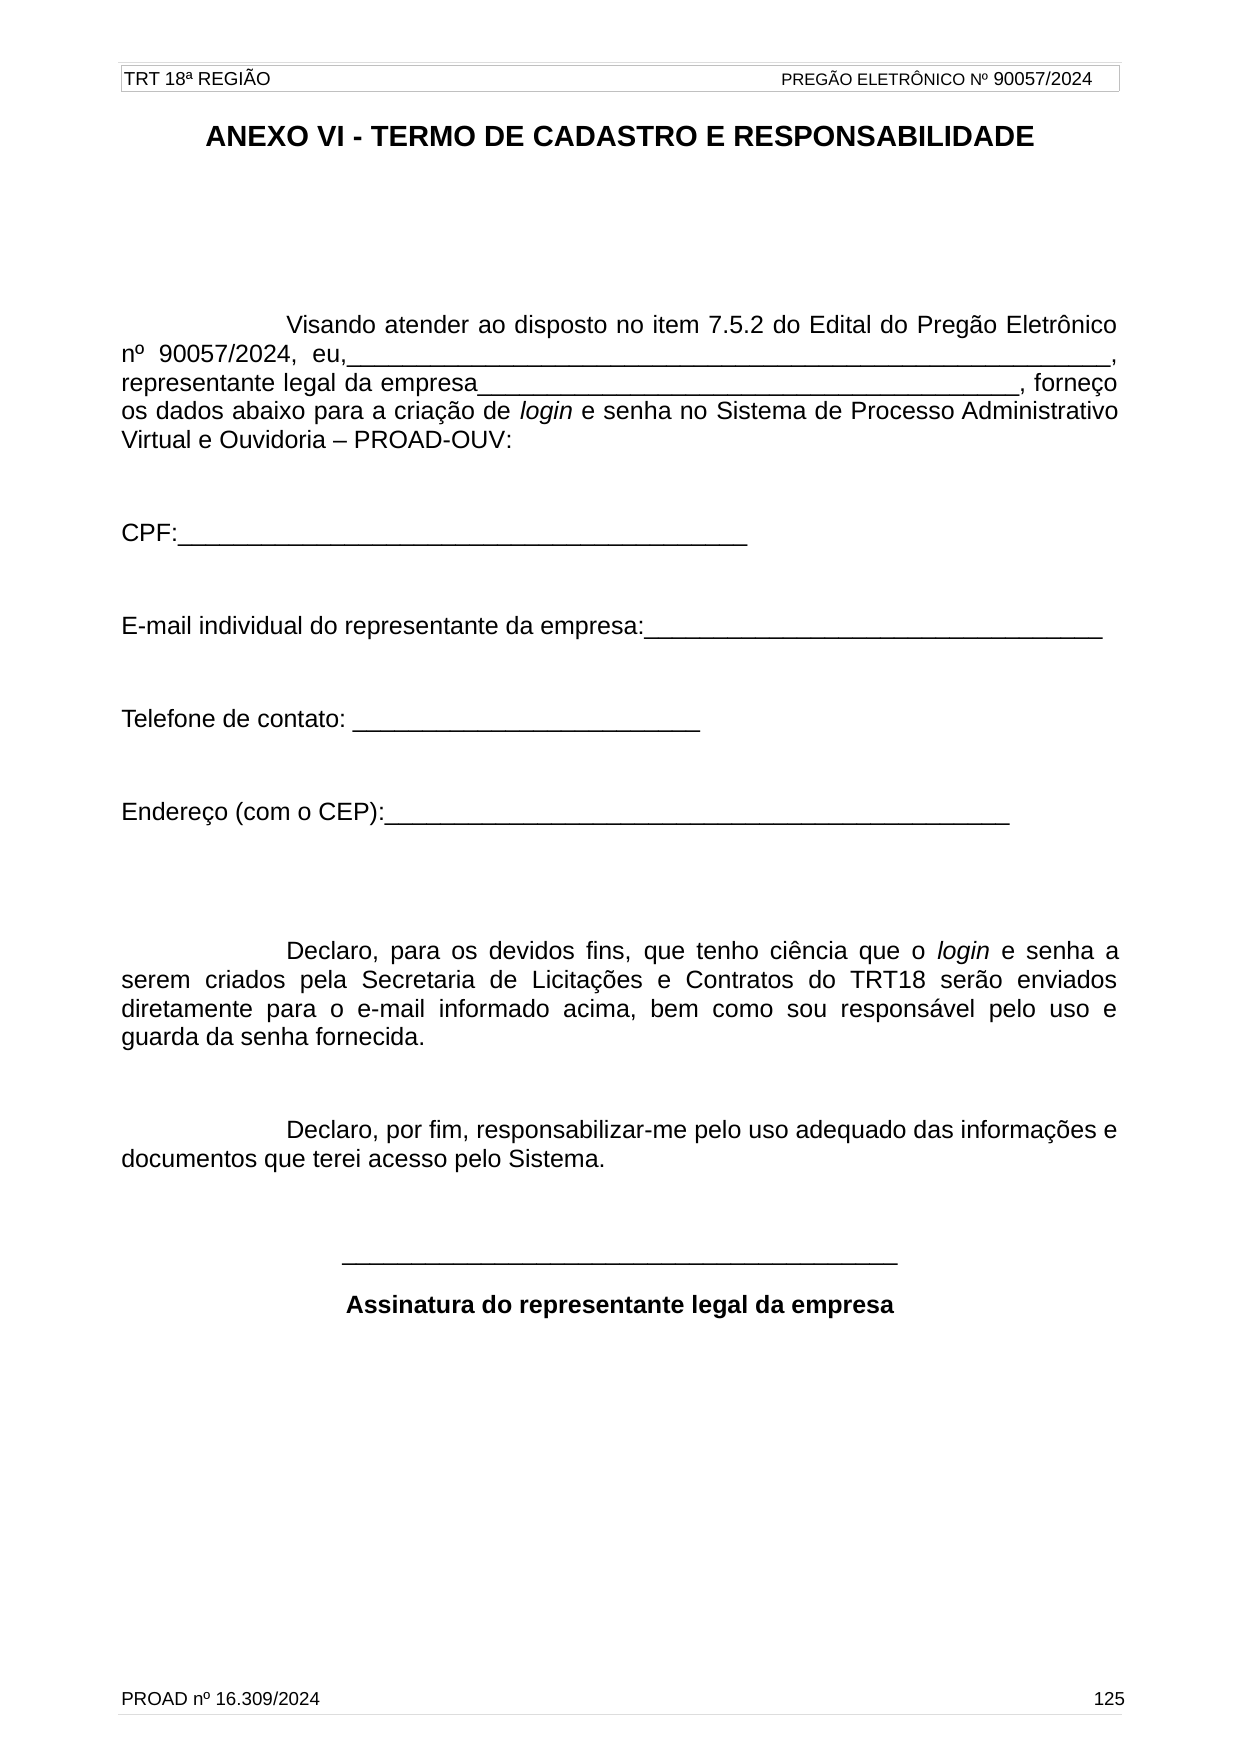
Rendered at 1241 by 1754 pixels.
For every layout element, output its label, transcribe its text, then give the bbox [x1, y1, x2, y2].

text CPF:_________________________________________ [121, 518, 1119, 547]
text Assinatura do representante legal da empresa [121, 1283, 1119, 1319]
text Telefone de contato: _________________________ [121, 704, 1119, 732]
text Declaro, para os devidos fins, que tenho ciência que o login e senha a serem criados pela Secretaria de Licitações e Contratos do TRT18 serão enviados diretamente para o e-mail informado acima, bem como sou responsável pelo uso e guarda da senha fornecida. [121, 936, 1119, 1051]
text Declaro, por fim, responsabilizar-me pelo uso adequado das informações e documentos que terei acesso pelo Sistema. [121, 1115, 1119, 1173]
text E-mail individual do representante da empresa:_________________________________ [121, 611, 1119, 639]
text Endereço (com o CEP):_____________________________________________ [121, 797, 1119, 825]
text ________________________________________ [121, 1237, 1119, 1266]
text ANEXO VI - TERMO DE CADASTRO E RESPONSABILIDADE [121, 117, 1119, 153]
text Visando atender ao disposto no item 7.5.2 do Edital do Pregão Eletrônico nº 90057/2024, eu,_______________________________________________________, representante legal da empresa_______________________________________, forneço os dados abaixo para a criação de login e senha no Sistema de Processo Administrativo Virtual e Ouvidoria – PROAD-OUV: [121, 310, 1119, 454]
